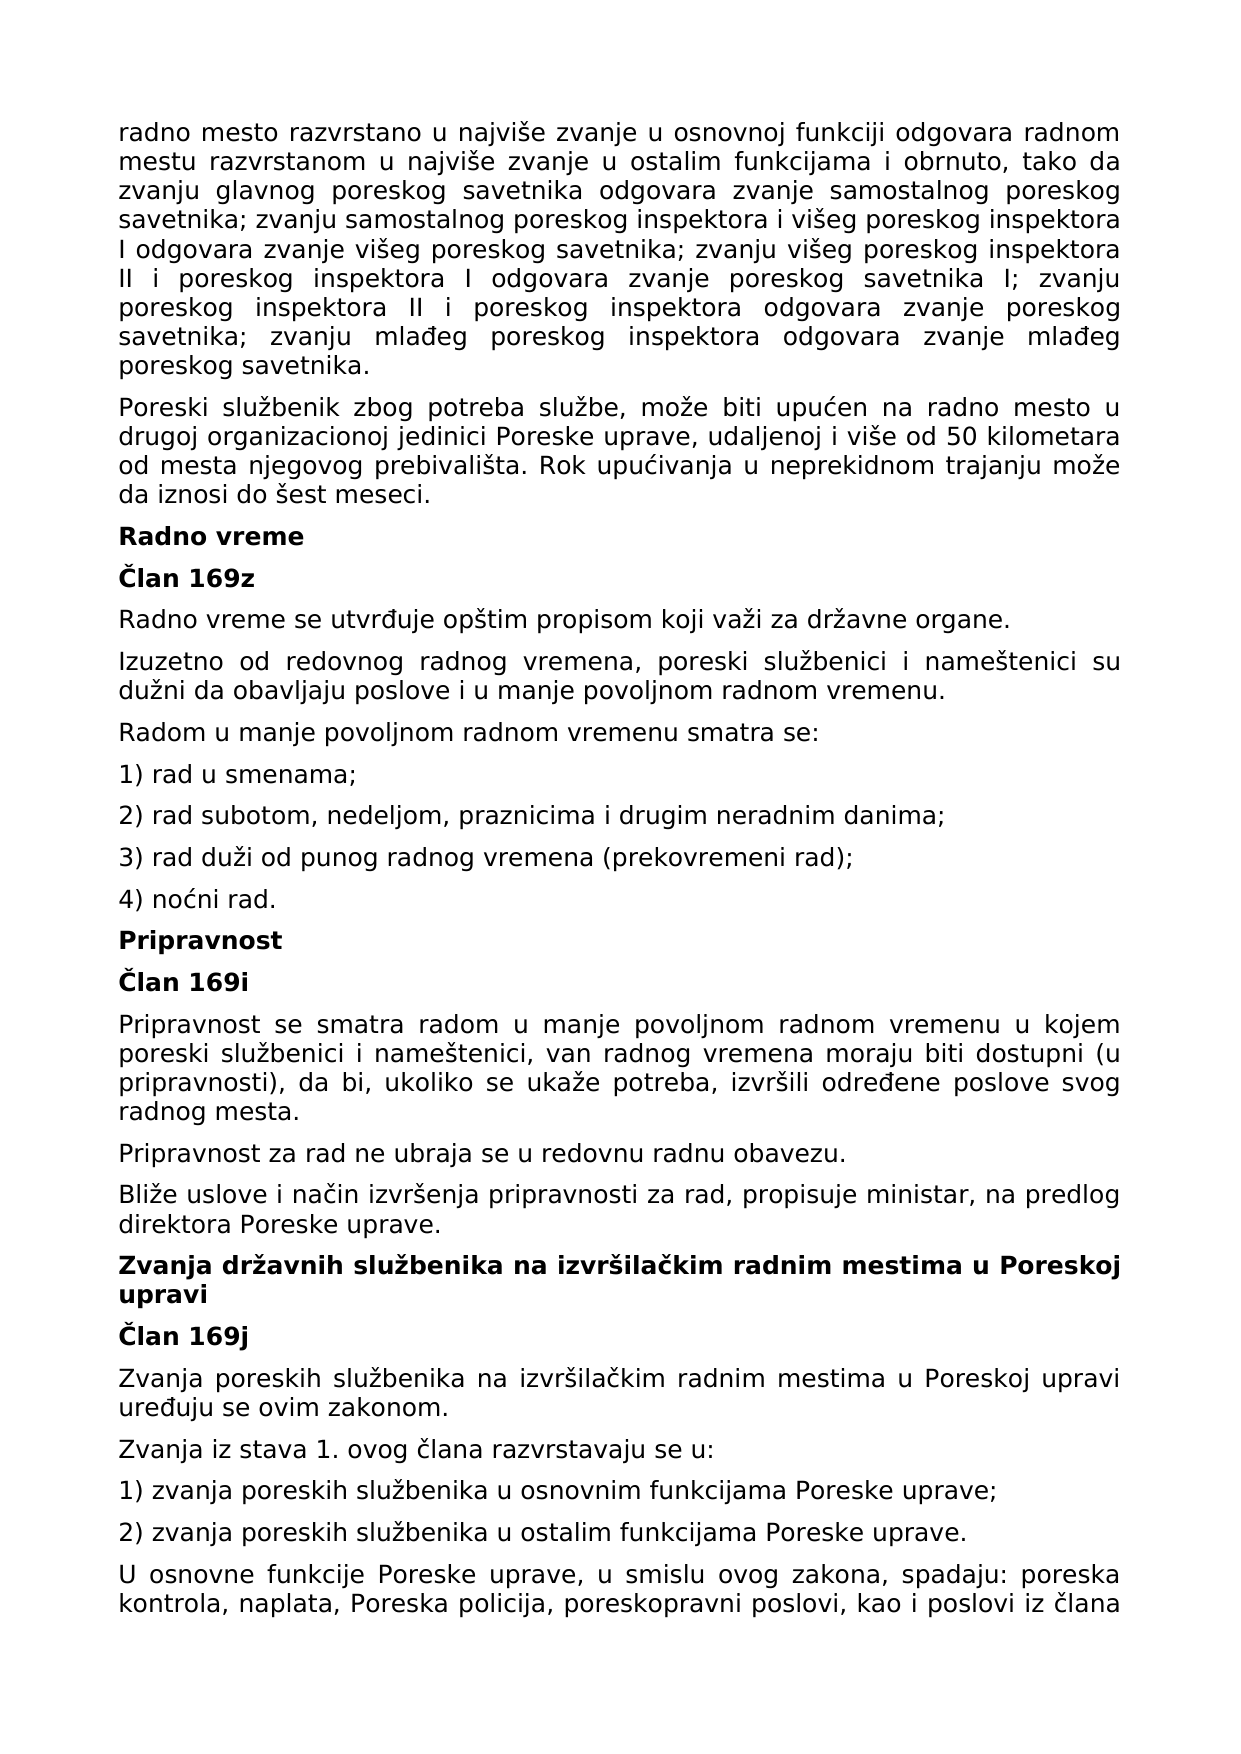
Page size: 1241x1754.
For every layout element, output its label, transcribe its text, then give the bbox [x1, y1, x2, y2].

text Poreski službenik zbog potreba službe, može biti upućen na radno mesto u drugoj organizacionoj jedinici Poreske uprave, udaljenoj i više od 50 kilometara od mesta njegovog prebivališta. Rok upućivanja u neprekidnom trajanju može da iznosi do šest meseci. [118, 393, 1122, 510]
text Izuzetno od redovnog radnog vremena, poreski službenici i nameštenici su dužni da obavljaju poslove i u manje povoljnom radnom vremenu. [118, 647, 1122, 706]
text U osnovne funkcije Poreske uprave, u smislu ovog zakona, spadaju: poreska kontrola, naplata, Poreska policija, poreskopravni poslovi, kao i poslovi iz člana [118, 1560, 1122, 1618]
text Zvanja poreskih službenika na izvršilačkim radnim mestima u Poreskoj upravi uređuju se ovim zakonom. [118, 1364, 1122, 1422]
text Zvanja iz stava 1. ovog člana razvrstavaju se u: [118, 1435, 1122, 1464]
text 2) rad subotom, nedeljom, praznicima i drugim neradnim danima; [118, 801, 1122, 831]
text 2) zvanja poreskih službenika u ostalim funkcijama Poreske uprave. [118, 1518, 1122, 1547]
text Član 169z [118, 564, 1122, 593]
text Pripravnost se smatra radom u manje povoljnom radnom vremenu u kojem poreski službenici i nameštenici, van radnog vremena moraju biti dostupni (u pripravnosti), da bi, ukoliko se ukaže potreba, izvršili određene poslove svog radnog mesta. [118, 1010, 1122, 1126]
text Radno vreme se utvrđuje opštim propisom koji važi za državne organe. [118, 606, 1122, 635]
text 3) rad duži od punog radnog vremena (prekovremeni rad); [118, 843, 1122, 872]
text Član 169j [118, 1322, 1122, 1351]
text 1) rad u smenama; [118, 760, 1122, 789]
text Radom u manje povoljnom radnom vremenu smatra se: [118, 718, 1122, 747]
text 1) zvanja poreskih službenika u osnovnim funkcijama Poreske uprave; [118, 1476, 1122, 1506]
text Član 169i [118, 968, 1122, 997]
text Pripravnost za rad ne ubraja se u redovnu radnu obavezu. [118, 1139, 1122, 1168]
text radno mesto razvrstano u najviše zvanje u osnovnoj funkciji odgovara radnom mestu razvrstanom u najviše zvanje u ostalim funkcijama i obrnuto, tako da zvanju glavnog poreskog savetnika odgovara zvanje samostalnog poreskog savetnika; zvanju samostalnog poreskog inspektora i višeg poreskog inspektora I odgovara zvanje višeg poreskog savetnika; zvanju višeg poreskog inspektora II i poreskog inspektora I odgovara zvanje poreskog savetnika I; zvanju poreskog inspektora II i poreskog inspektora odgovara zvanje poreskog savetnika; zvanju mlađeg poreskog inspektora odgovara zvanje mlađeg poreskog savetnika. [118, 118, 1122, 381]
text Bliže uslove i način izvršenja pripravnosti za rad, propisuje ministar, na predlog direktora Poreske uprave. [118, 1181, 1122, 1239]
text Zvanja državnih službenika na izvršilačkim radnim mestima u Poreskoj upravi [118, 1251, 1122, 1310]
text 4) noćni rad. [118, 885, 1122, 914]
text Pripravnost [118, 926, 1122, 956]
text Radno vreme [118, 522, 1122, 551]
